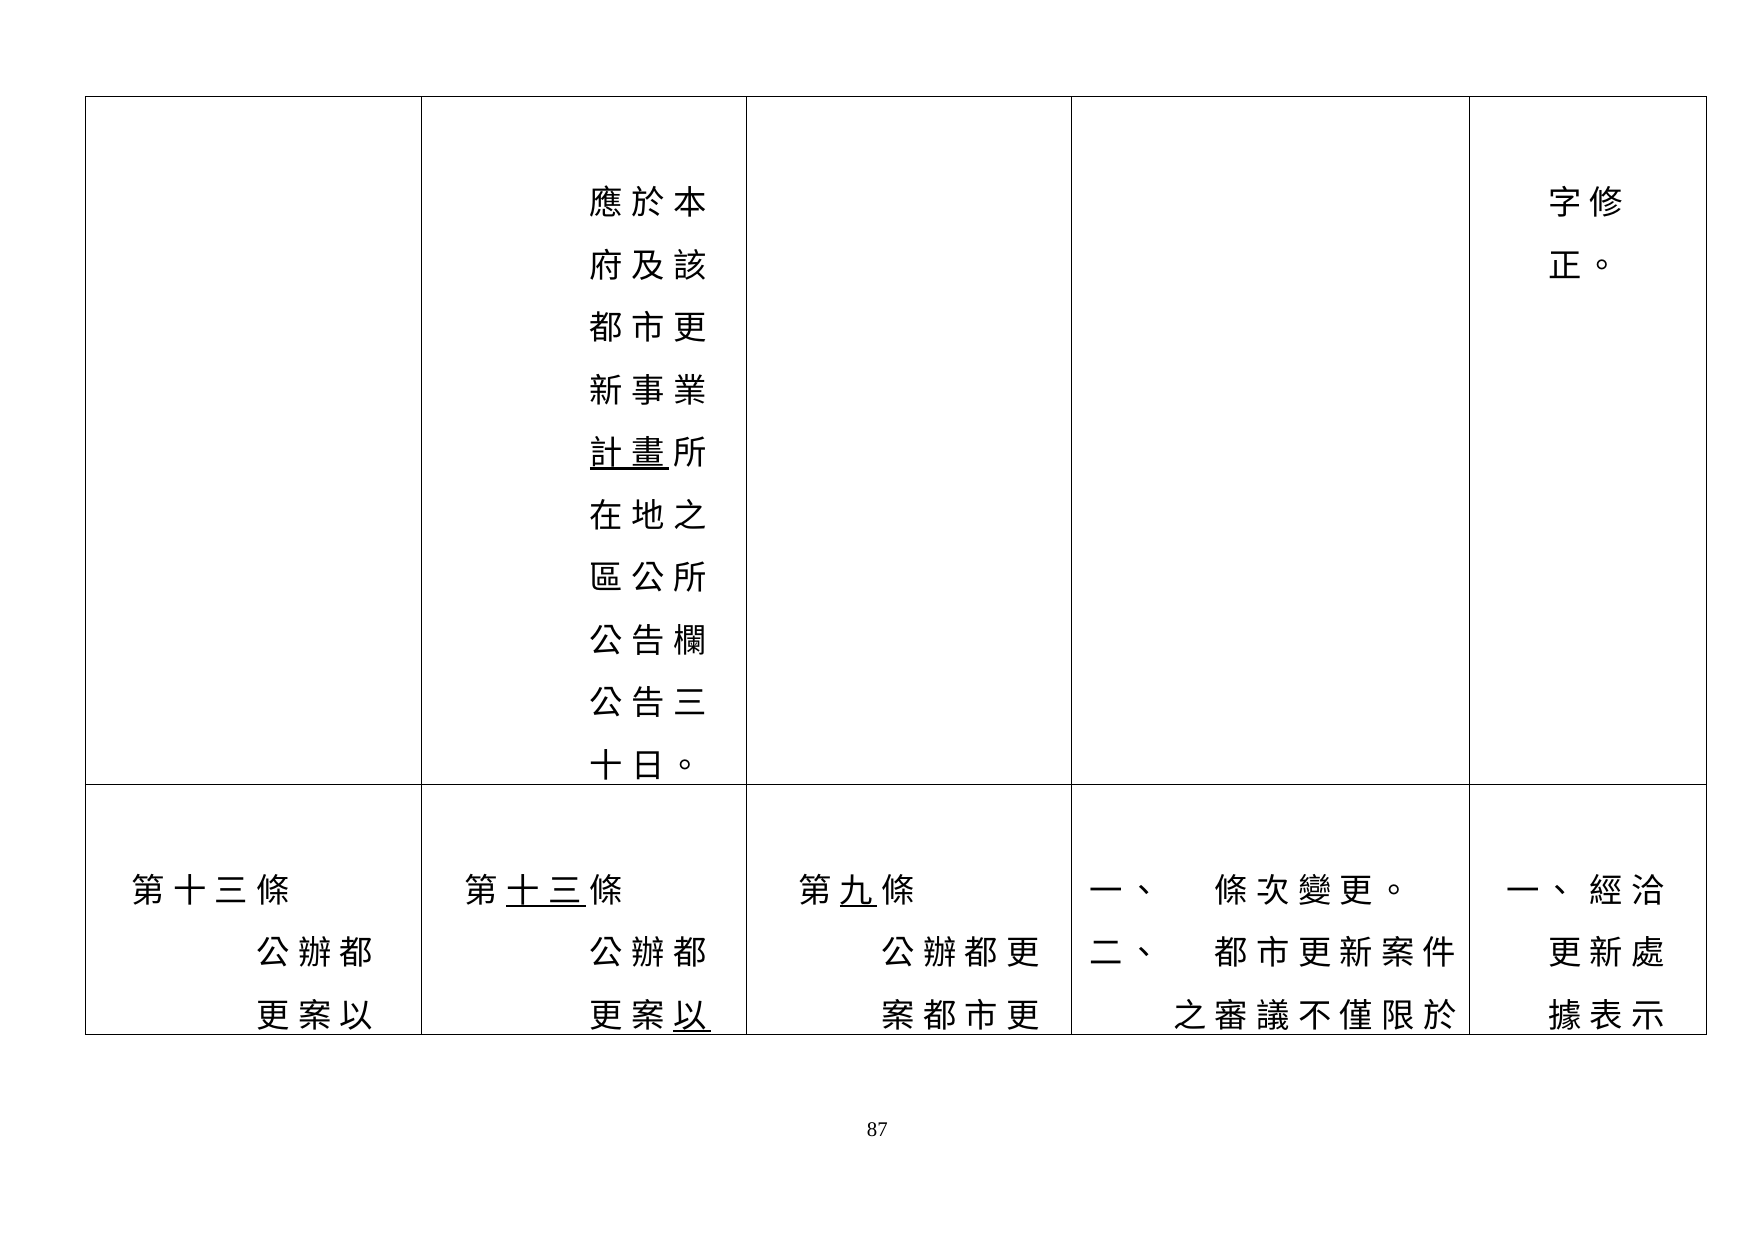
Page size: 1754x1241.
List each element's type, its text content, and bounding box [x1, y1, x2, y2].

table_cell 字修正。 [1470, 97, 1706, 783]
table_cell [86, 97, 421, 783]
table_cell 一、 條次變更。 二、 都市更新案件之審議不僅限於 [1072, 785, 1469, 1033]
table_cell 應於本府及該都市更新事業計畫所在地之區公所公告欄公告三十日。 [422, 97, 746, 783]
table_cell 第十三條 公辦都更案以 [422, 785, 746, 1033]
table_cell 一、經洽更新處據表示 [1470, 785, 1706, 1033]
table_cell 第九條 公辦都更案都市更 [747, 785, 1071, 1033]
table_cell [747, 97, 1071, 783]
table_cell 第十三條 公辦都更案以 [86, 785, 421, 1033]
table_cell [1072, 97, 1469, 783]
